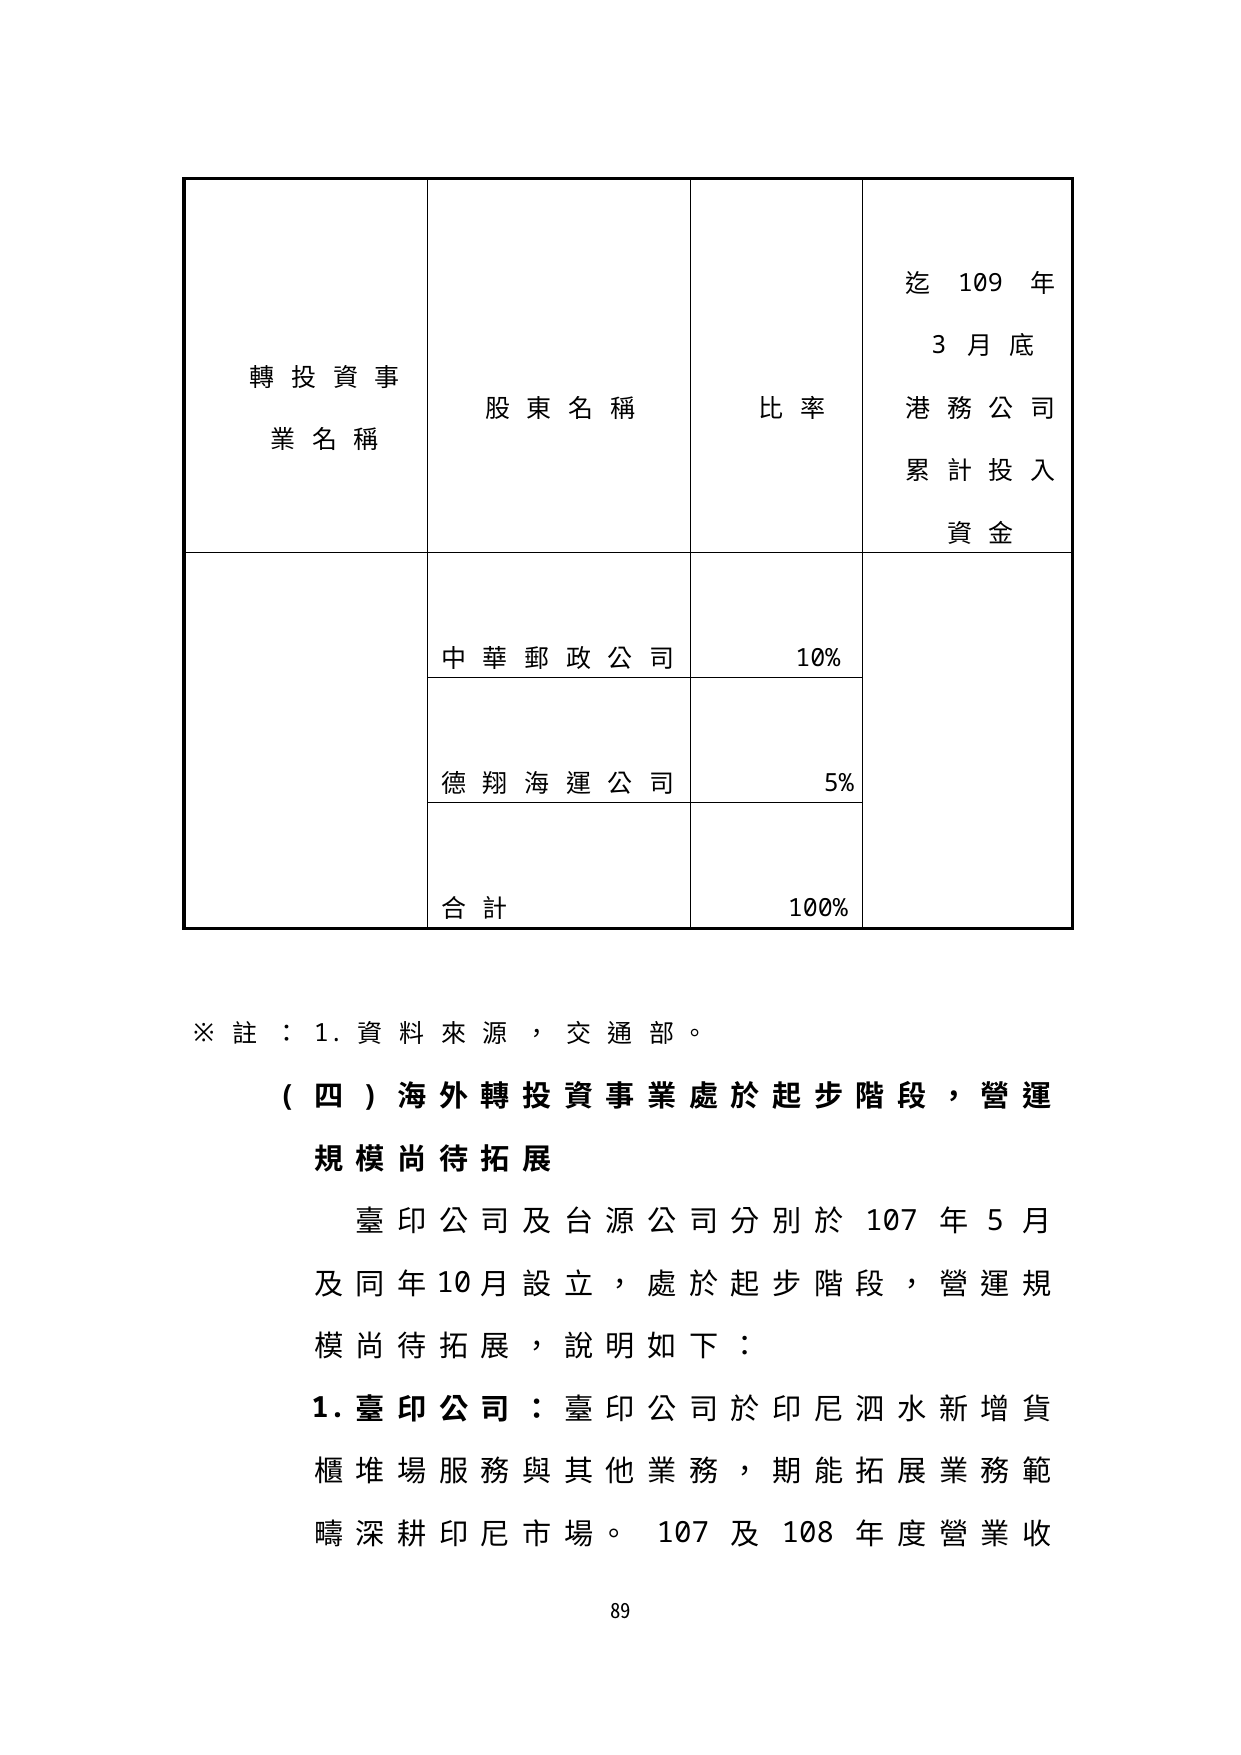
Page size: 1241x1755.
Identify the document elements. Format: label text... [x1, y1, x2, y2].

text 1.臺印公司：臺印公司於印尼泗水新增貨櫃堆場服務與其他業務，期能拓展業務範疇深耕印尼市場。107及108年度營業收 [271, 1365, 1058, 1552]
table_cell [863, 553, 1071, 927]
table_header 轉投資事業名稱 [186, 180, 427, 552]
table_header 比率 [691, 180, 862, 552]
table_cell 5% [691, 678, 862, 802]
text (四)海外轉投資事業處於起步階段，營運規模尚待拓展 [242, 1052, 1058, 1177]
text ※註：1.資料來源，交通部。 [183, 990, 1058, 1052]
table_header 股東名稱 [428, 180, 690, 552]
table_cell 德翔海運公司 [428, 678, 690, 802]
table_cell 合計 [428, 803, 690, 927]
table_header 迄109年3月底 港務公司 累計投入資金 [863, 180, 1071, 552]
table_cell 10% [691, 553, 862, 677]
table_cell 100% [691, 803, 862, 927]
table_cell [186, 553, 427, 927]
text 臺印公司及台源公司分別於107年5月及同年10月設立，處於起步階段，營運規模尚待拓展，說明如下： [271, 1177, 1058, 1365]
table_cell 中華郵政公司 [428, 553, 690, 677]
